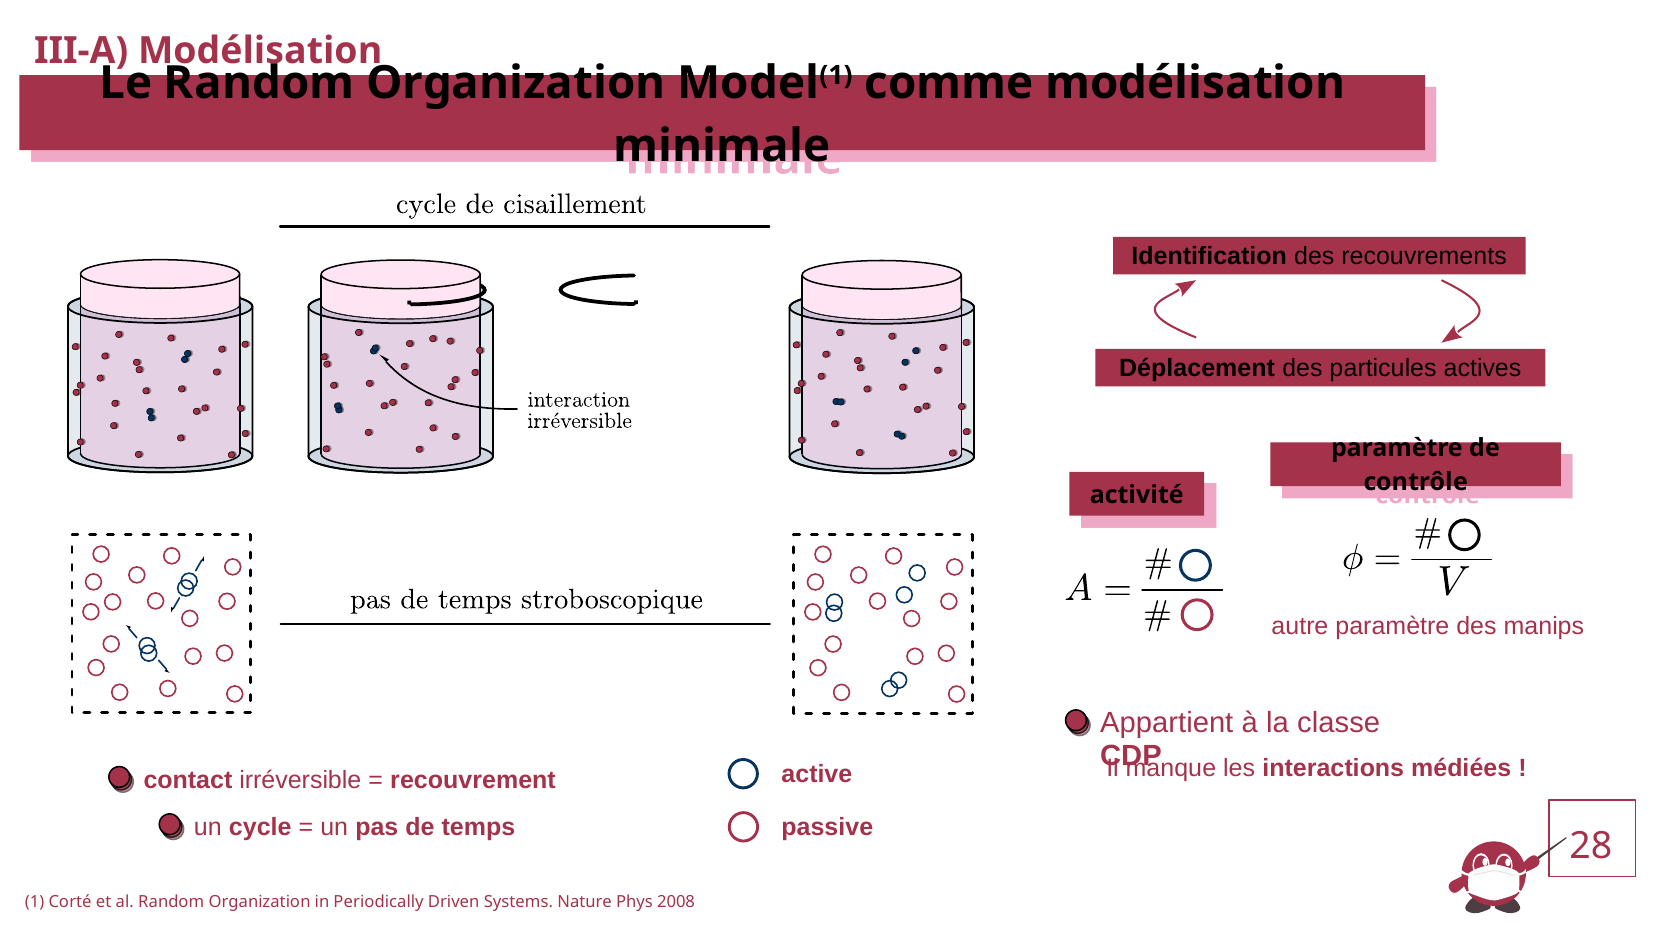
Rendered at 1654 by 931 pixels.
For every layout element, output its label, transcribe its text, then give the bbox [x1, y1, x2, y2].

picture [727, 811, 760, 843]
text_box active [766, 752, 901, 795]
text_box Identification des recouvrements [1113, 236, 1526, 275]
text_box III-A) Modélisation [19, 16, 1238, 76]
text_box activité [1069, 471, 1205, 516]
picture [1343, 517, 1492, 596]
text_box Il manque les interactions médiées ! [1091, 746, 1603, 790]
text_box Appartient à la classe CDP [1050, 698, 1465, 747]
text_box contact irréversible = recouvrement [93, 757, 581, 801]
text_box autre paramètre des manips [1256, 604, 1637, 648]
picture [67, 193, 976, 715]
picture [1448, 799, 1637, 914]
text_box un cycle = un pas de temps [93, 805, 581, 849]
text_box [1492, 811, 1654, 887]
picture [1065, 548, 1224, 632]
text_box paramètre de contrôle [1270, 442, 1561, 487]
picture [727, 758, 759, 790]
text_box Déplacement des particules actives [1095, 348, 1546, 387]
text_box Le Random Organization Model(1) comme modélisation minimale [19, 75, 1426, 151]
text_box (1) Corté et al. Random Organization in Periodically Driven Systems. Nature Phys 2008 [10, 882, 680, 917]
text_box passive [766, 805, 901, 849]
